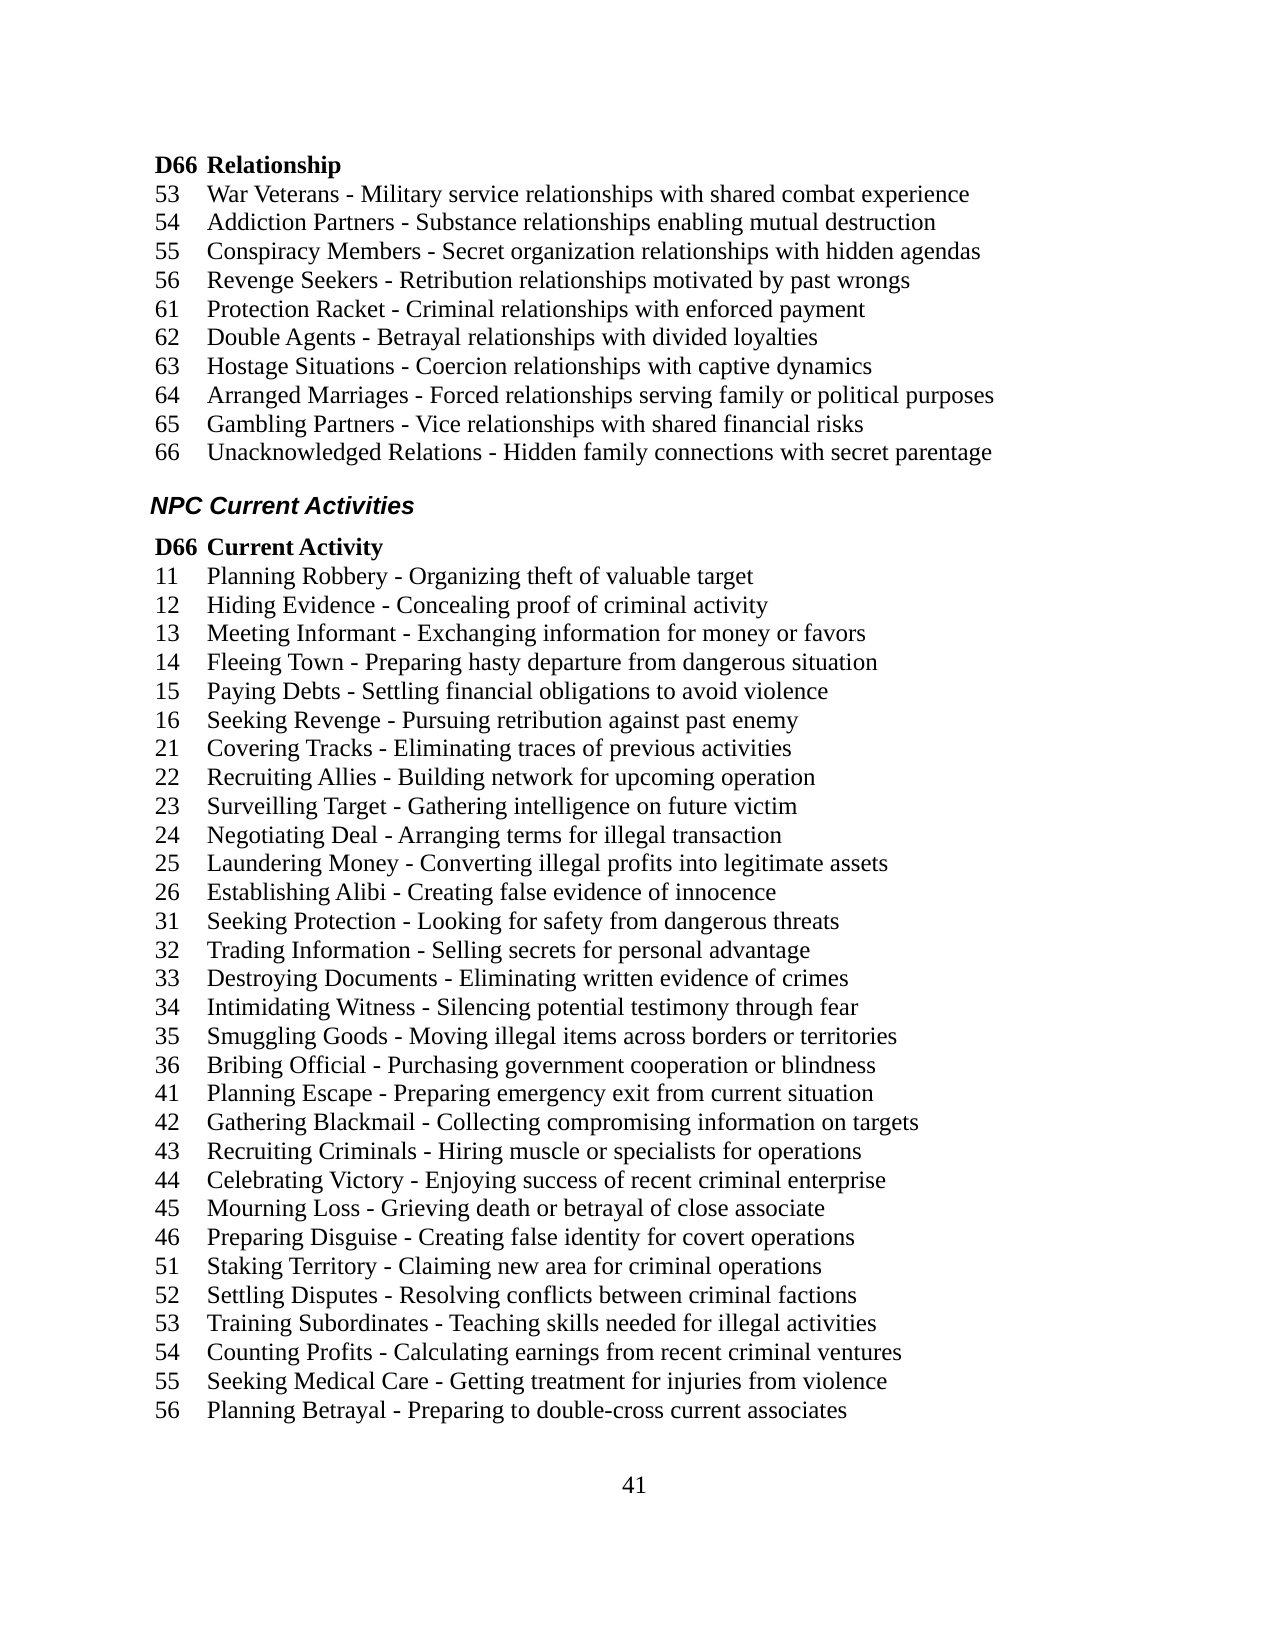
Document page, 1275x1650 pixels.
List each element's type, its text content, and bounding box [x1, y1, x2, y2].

table_cell 52 [150, 1280, 202, 1308]
table_cell 53 [150, 179, 202, 207]
table_cell 21 [150, 734, 202, 762]
table_cell 45 [150, 1194, 202, 1222]
table_header Relationship [202, 150, 1125, 179]
table_cell Conspiracy Members - Secret organization relationships with hidden agendas [202, 236, 1125, 265]
table_cell Fleeing Town - Preparing hasty departure from dangerous situation [202, 647, 1125, 676]
table_cell Smuggling Goods - Moving illegal items across borders or territories [202, 1021, 1125, 1050]
table_cell Meeting Informant - Exchanging information for money or favors [202, 619, 1125, 647]
table_cell 41 [150, 1079, 202, 1107]
table_cell Surveilling Target - Gathering intelligence on future victim [202, 791, 1125, 820]
table_cell Preparing Disguise - Creating false identity for covert operations [202, 1222, 1125, 1251]
table_cell Intimidating Witness - Silencing potential testimony through fear [202, 992, 1125, 1021]
table_cell Seeking Revenge - Pursuing retribution against past enemy [202, 705, 1125, 733]
table_cell Seeking Protection - Looking for safety from dangerous threats [202, 906, 1125, 935]
table_cell 56 [150, 1395, 202, 1423]
table_cell 15 [150, 676, 202, 705]
table_cell 42 [150, 1107, 202, 1136]
table_header D66 [150, 150, 202, 179]
table_cell Counting Profits - Calculating earnings from recent criminal ventures [202, 1337, 1125, 1366]
table_cell 11 [150, 561, 202, 590]
table_cell Planning Robbery - Organizing theft of valuable target [202, 561, 1125, 590]
table_cell 54 [150, 1337, 202, 1366]
table_cell Training Subordinates - Teaching skills needed for illegal activities [202, 1309, 1125, 1337]
table_cell Seeking Medical Care - Getting treatment for injuries from violence [202, 1366, 1125, 1395]
table_cell 32 [150, 935, 202, 963]
table_header Current Activity [202, 532, 1125, 561]
subtitle NPC Current Activities [150, 491, 1125, 520]
table_cell Bribing Official - Purchasing government cooperation or blindness [202, 1050, 1125, 1078]
table_cell Recruiting Criminals - Hiring muscle or specialists for operations [202, 1136, 1125, 1165]
table_cell Addiction Partners - Substance relationships enabling mutual destruction [202, 208, 1125, 236]
table_cell Celebrating Victory - Enjoying success of recent criminal enterprise [202, 1165, 1125, 1193]
table_cell Protection Racket - Criminal relationships with enforced payment [202, 294, 1125, 322]
table_cell Unacknowledged Relations - Hidden family connections with secret parentage [202, 438, 1125, 466]
table_cell Gathering Blackmail - Collecting compromising information on targets [202, 1107, 1125, 1136]
table_cell 44 [150, 1165, 202, 1193]
table_cell Double Agents - Betrayal relationships with divided loyalties [202, 323, 1125, 351]
table_cell War Veterans - Military service relationships with shared combat experience [202, 179, 1125, 207]
table_cell 14 [150, 647, 202, 676]
table_cell Planning Betrayal - Preparing to double-cross current associates [202, 1395, 1125, 1423]
table_cell Mourning Loss - Grieving death or betrayal of close associate [202, 1194, 1125, 1222]
table_cell 56 [150, 265, 202, 294]
table_cell Hiding Evidence - Concealing proof of criminal activity [202, 590, 1125, 618]
table_cell Settling Disputes - Resolving conflicts between criminal factions [202, 1280, 1125, 1308]
table_cell Covering Tracks - Eliminating traces of previous activities [202, 734, 1125, 762]
table_cell 43 [150, 1136, 202, 1165]
table_cell 31 [150, 906, 202, 935]
table_cell 16 [150, 705, 202, 733]
table_cell Laundering Money - Converting illegal profits into legitimate assets [202, 849, 1125, 877]
table_cell 65 [150, 409, 202, 437]
table_cell Negotiating Deal - Arranging terms for illegal transaction [202, 820, 1125, 848]
table_cell 34 [150, 992, 202, 1021]
table_cell 63 [150, 351, 202, 380]
table_cell 33 [150, 964, 202, 992]
table_cell 13 [150, 619, 202, 647]
table_cell 66 [150, 438, 202, 466]
table_cell 61 [150, 294, 202, 322]
table_cell 51 [150, 1251, 202, 1280]
table_cell Staking Territory - Claiming new area for criminal operations [202, 1251, 1125, 1280]
table_cell Establishing Alibi - Creating false evidence of innocence [202, 877, 1125, 906]
table_cell 55 [150, 236, 202, 265]
table_cell Trading Information - Selling secrets for personal advantage [202, 935, 1125, 963]
table_cell 54 [150, 208, 202, 236]
table_cell Revenge Seekers - Retribution relationships motivated by past wrongs [202, 265, 1125, 294]
table_cell 46 [150, 1222, 202, 1251]
table_cell 23 [150, 791, 202, 820]
table_cell Arranged Marriages - Forced relationships serving family or political purposes [202, 380, 1125, 409]
table_cell 55 [150, 1366, 202, 1395]
table_cell 26 [150, 877, 202, 906]
table_cell Destroying Documents - Eliminating written evidence of crimes [202, 964, 1125, 992]
table_header D66 [150, 532, 202, 561]
table_cell 25 [150, 849, 202, 877]
table_cell 62 [150, 323, 202, 351]
table_cell 12 [150, 590, 202, 618]
table_cell 53 [150, 1309, 202, 1337]
table_cell 64 [150, 380, 202, 409]
table_cell Recruiting Allies - Building network for upcoming operation [202, 762, 1125, 791]
table_cell Gambling Partners - Vice relationships with shared financial risks [202, 409, 1125, 437]
table_cell 36 [150, 1050, 202, 1078]
table_cell 24 [150, 820, 202, 848]
table_cell Paying Debts - Settling financial obligations to avoid violence [202, 676, 1125, 705]
table_cell 35 [150, 1021, 202, 1050]
table_cell Planning Escape - Preparing emergency exit from current situation [202, 1079, 1125, 1107]
table_cell 22 [150, 762, 202, 791]
table_cell Hostage Situations - Coercion relationships with captive dynamics [202, 351, 1125, 380]
